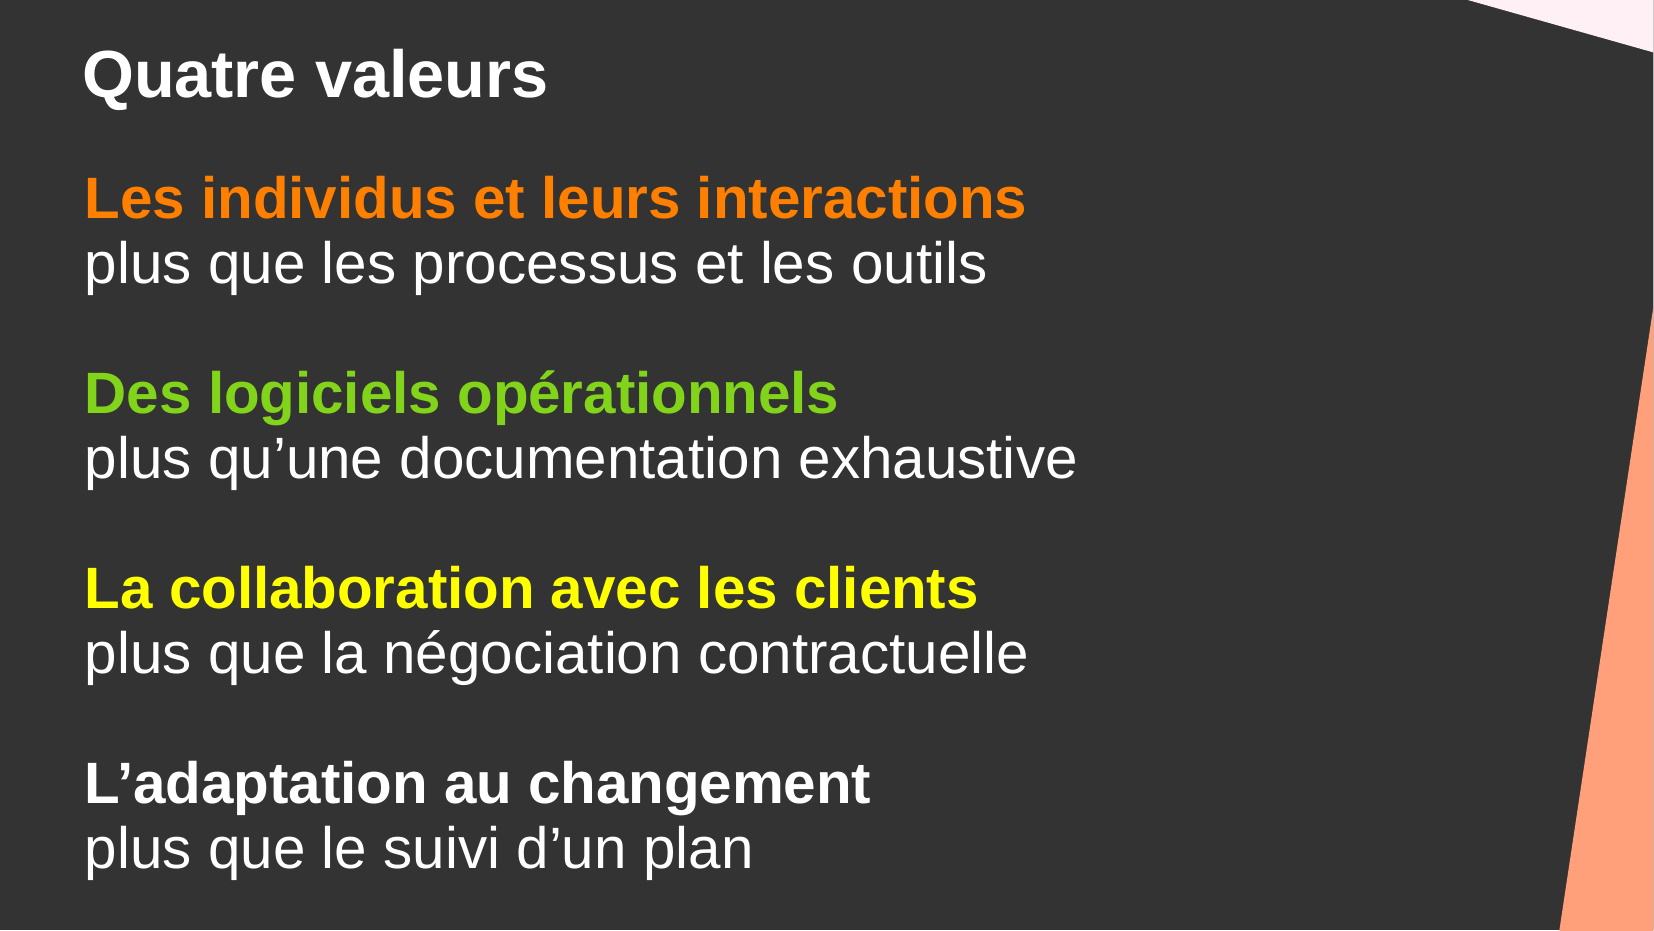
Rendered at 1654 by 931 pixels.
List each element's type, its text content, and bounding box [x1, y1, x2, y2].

title Les individus et leurs interactions plus que les processus et les outils Des logiciels opérationnels plus qu’une documentation exhaustive La collaboration avec les clients plus que la négociation contractuelle L’adaptation au changement plus que le suivi d’un plan [84, 165, 1117, 881]
text_box [1467, 0, 1654, 53]
text_box [1559, 302, 1654, 931]
title Quatre valeurs [82, 37, 1571, 122]
